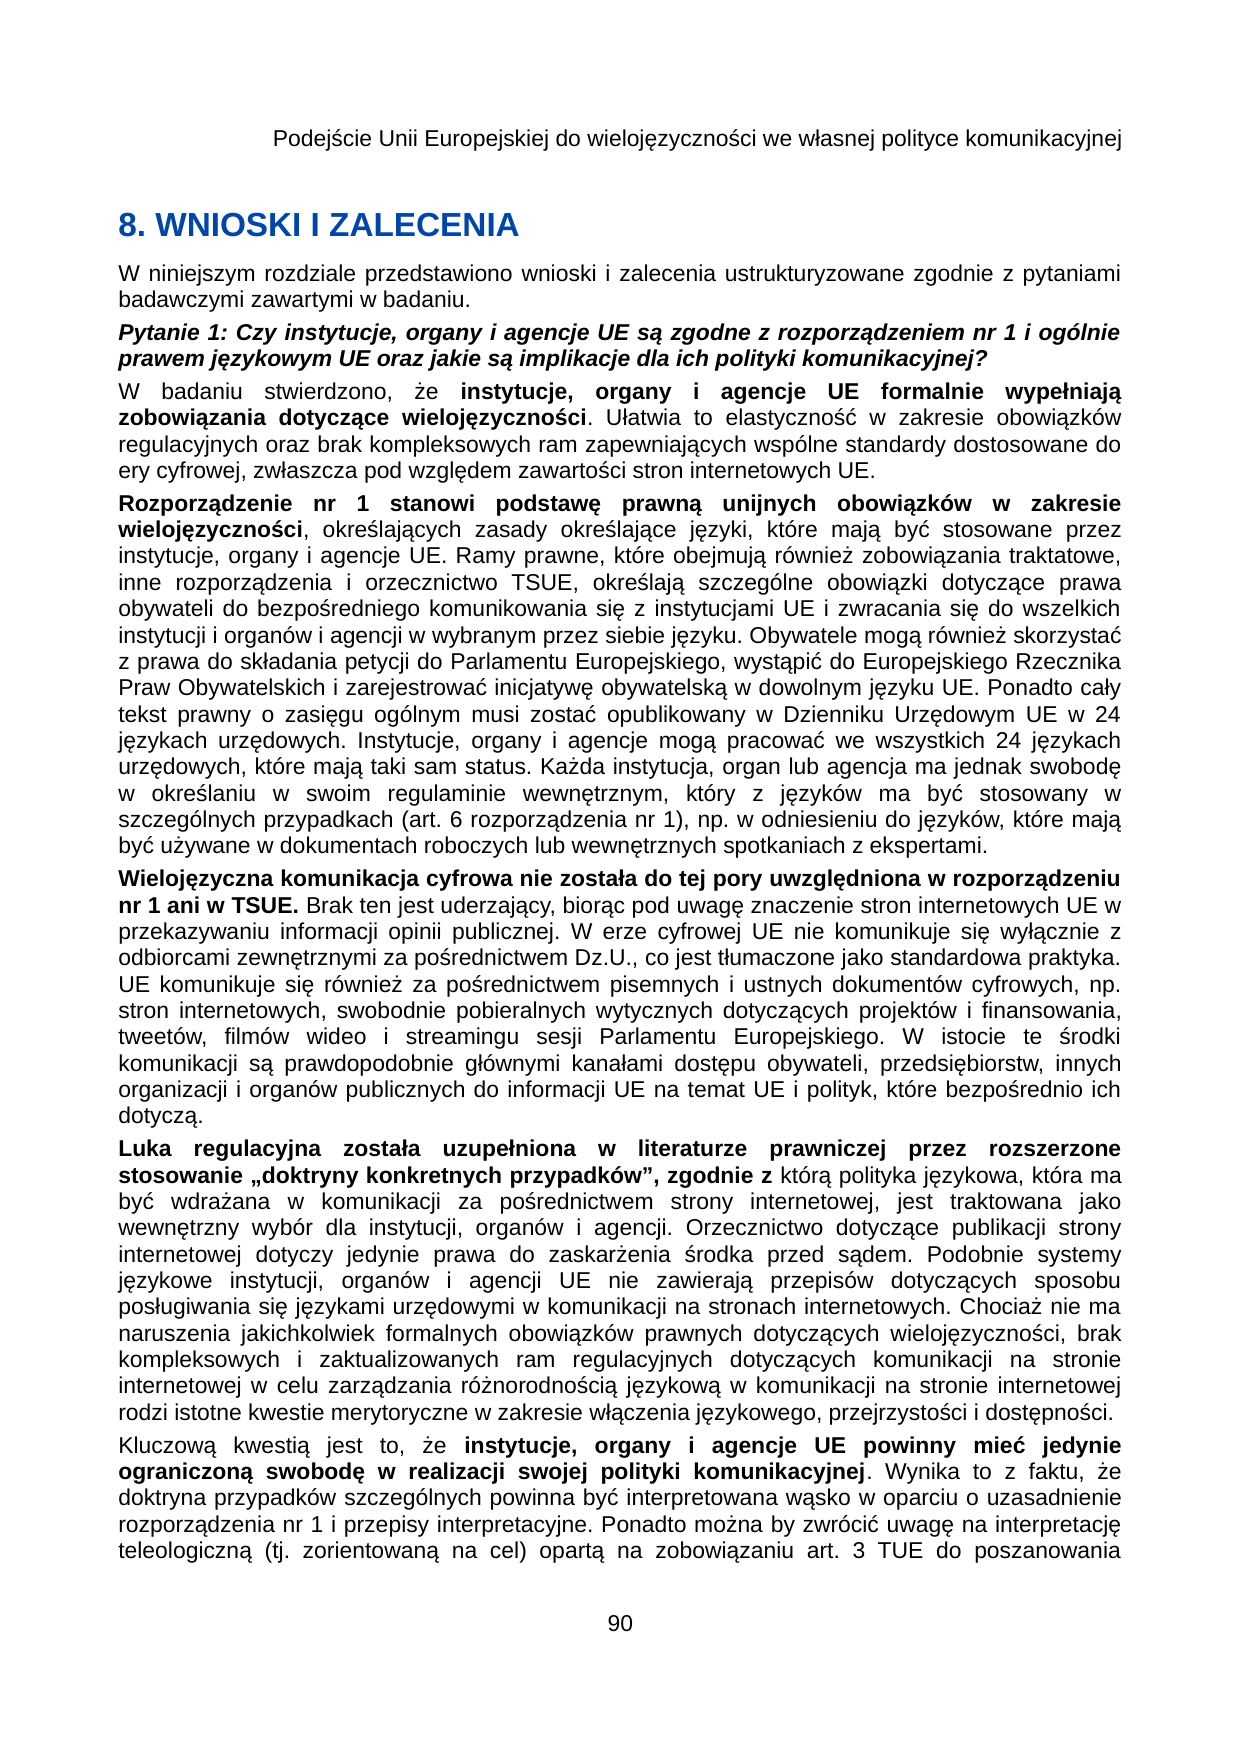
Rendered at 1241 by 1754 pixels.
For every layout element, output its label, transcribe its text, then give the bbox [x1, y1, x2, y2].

text Rozporządzenie nr 1 stanowi podstawę prawną unijnych obowiązków w zakresie wielojęzyczności, określających zasady określające języki, które mają być stosowane przez instytucje, organy i agencje UE. Ramy prawne, które obejmują również zobowiązania traktatowe, inne rozporządzenia i orzecznictwo TSUE, określają szczególne obowiązki dotyczące prawa obywateli do bezpośredniego komunikowania się z instytucjami UE i zwracania się do wszelkich instytucji i organów i agencji w wybranym przez siebie języku. Obywatele mogą również skorzystać z prawa do składania petycji do Parlamentu Europejskiego, wystąpić do Europejskiego Rzecznika Praw Obywatelskich i zarejestrować inicjatywę obywatelską w dowolnym języku UE. Ponadto cały tekst prawny o zasięgu ogólnym musi zostać opublikowany w Dzienniku Urzędowym UE w 24 językach urzędowych. Instytucje, organy i agencje mogą pracować we wszystkich 24 językach urzędowych, które mają taki sam status. Każda instytucja, organ lub agencja ma jednak swobodę w określaniu w swoim regulaminie wewnętrznym, który z języków ma być stosowany w szczególnych przypadkach (art. 6 rozporządzenia nr 1), np. w odniesieniu do języków, które mają być używane w dokumentach roboczych lub wewnętrznych spotkaniach z ekspertami. [118, 490, 1122, 859]
text W niniejszym rozdziale przedstawiono wnioski i zalecenia ustrukturyzowane zgodnie z pytaniami badawczymi zawartymi w badaniu. [118, 259, 1122, 312]
text Luka regulacyjna została uzupełniona w literaturze prawniczej przez rozszerzone stosowanie „doktryny konkretnych przypadków”, zgodnie z którą polityka językowa, która ma być wdrażana w komunikacji za pośrednictwem strony internetowej, jest traktowana jako wewnętrzny wybór dla instytucji, organów i agencji. Orzecznictwo dotyczące publikacji strony internetowej dotyczy jedynie prawa do zaskarżenia środka przed sądem. Podobnie systemy językowe instytucji, organów i agencji UE nie zawierają przepisów dotyczących sposobu posługiwania się językami urzędowymi w komunikacji na stronach internetowych. Chociaż nie ma naruszenia jakichkolwiek formalnych obowiązków prawnych dotyczących wielojęzyczności, brak kompleksowych i zaktualizowanych ram regulacyjnych dotyczących komunikacji na stronie internetowej w celu zarządzania różnorodnością językową w komunikacji na stronie internetowej rodzi istotne kwestie merytoryczne w zakresie włączenia językowego, przejrzystości i dostępności. [118, 1135, 1122, 1425]
text Pytanie 1: Czy instytucje, organy i agencje UE są zgodne z rozporządzeniem nr 1 i ogólnie prawem językowym UE oraz jakie są implikacje dla ich polityki komunikacyjnej? [118, 319, 1122, 371]
subtitle 8. WNIOSKI I ZALECENIA [118, 205, 1122, 244]
text Kluczową kwestią jest to, że instytucje, organy i agencje UE powinny mieć jedynie ograniczoną swobodę w realizacji swojej polityki komunikacyjnej. Wynika to z faktu, że doktryna przypadków szczególnych powinna być interpretowana wąsko w oparciu o uzasadnienie rozporządzenia nr 1 i przepisy interpretacyjne. Ponadto można by zwrócić uwagę na interpretację teleologiczną (tj. zorientowaną na cel) opartą na zobowiązaniu art. 3 TUE do poszanowania [118, 1432, 1122, 1563]
text W badaniu stwierdzono, że instytucje, organy i agencje UE formalnie wypełniają zobowiązania dotyczące wielojęzyczności. Ułatwia to elastyczność w zakresie obowiązków regulacyjnych oraz brak kompleksowych ram zapewniających wspólne standardy dostosowane do ery cyfrowej, zwłaszcza pod względem zawartości stron internetowych UE. [118, 378, 1122, 483]
text Wielojęzyczna komunikacja cyfrowa nie została do tej pory uwzględniona w rozporządzeniu nr 1 ani w TSUE. Brak ten jest uderzający, biorąc pod uwagę znaczenie stron internetowych UE w przekazywaniu informacji opinii publicznej. W erze cyfrowej UE nie komunikuje się wyłącznie z odbiorcami zewnętrznymi za pośrednictwem Dz.U., co jest tłumaczone jako standardowa praktyka. UE komunikuje się również za pośrednictwem pisemnych i ustnych dokumentów cyfrowych, np. stron internetowych, swobodnie pobieralnych wytycznych dotyczących projektów i finansowania, tweetów, filmów wideo i streamingu sesji Parlamentu Europejskiego. W istocie te środki komunikacji są prawdopodobnie głównymi kanałami dostępu obywateli, przedsiębiorstw, innych organizacji i organów publicznych do informacji UE na temat UE i polityk, które bezpośrednio ich dotyczą. [118, 865, 1122, 1129]
